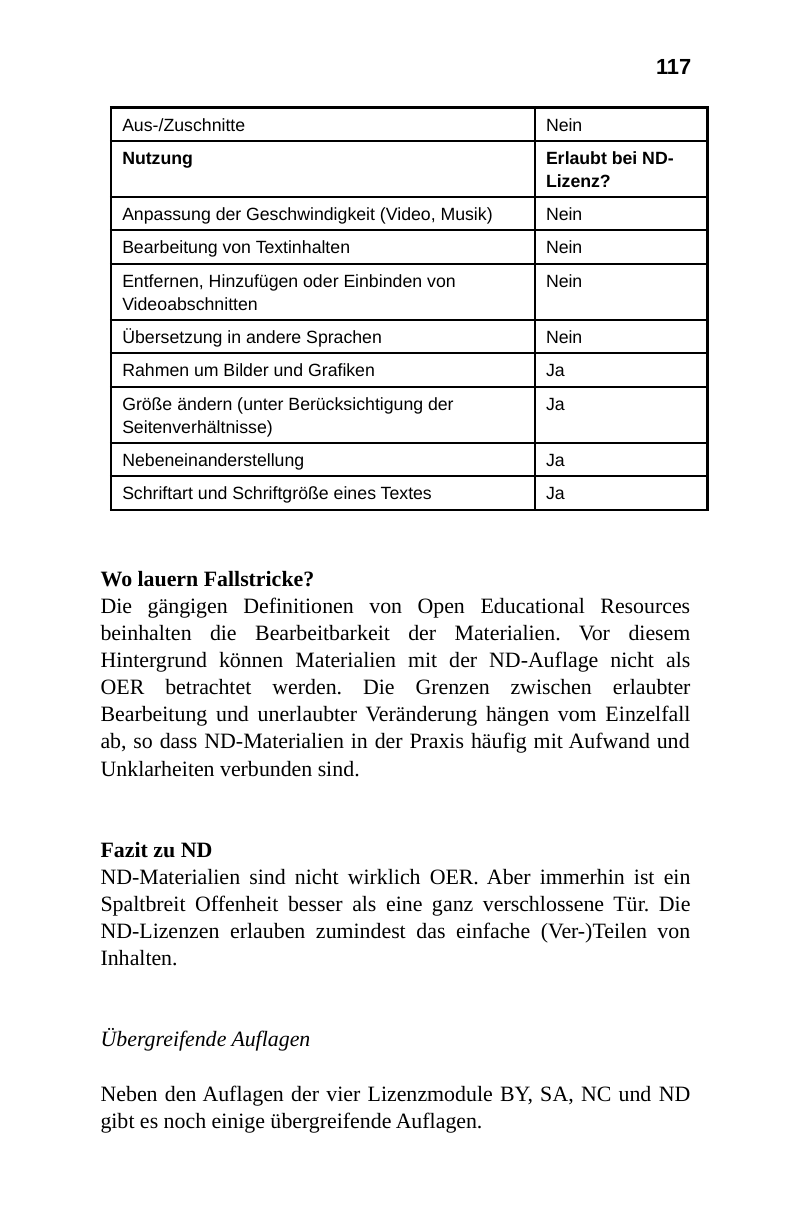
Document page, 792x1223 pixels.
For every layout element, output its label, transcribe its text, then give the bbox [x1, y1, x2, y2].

table_cell Ja [536, 354, 706, 386]
table_cell Entfernen, Hinzufügen oder Einbinden von Videoabschnitten [112, 265, 534, 319]
table_cell Anpassung der Geschwindigkeit (Video, Musik) [112, 198, 534, 229]
table_cell Nutzung [112, 142, 534, 196]
subtitle Wo lauern Fallstricke? [100, 565, 691, 592]
table_cell Bearbeitung von Textinhalten [112, 231, 534, 263]
table_cell Ja [536, 388, 706, 442]
table_cell Größe ändern (unter Berücksichtigung der Seitenverhältnisse) [112, 388, 534, 442]
text ND-Materialien sind nicht wirklich OER. Aber immerhin ist ein Spaltbreit Offenheit besser als eine ganz verschlossene Tür. Die ND-Lizenzen erlauben zumindest das einfache (Ver-)Teilen von Inhalten. [100, 863, 691, 971]
table_cell Nein [536, 321, 706, 352]
table_cell Nein [536, 198, 706, 229]
table_cell Nein [536, 265, 706, 319]
text Die gängigen Definitionen von Open Educational Resources beinhalten die Bearbeitbarkeit der Materialien. Vor diesem Hintergrund können Materialien mit der ND-Auflage nicht als OER betrachtet werden. Die Grenzen zwischen erlaubter Bearbeitung und unerlaubter Veränderung hängen vom Einzelfall ab, so dass ND-Materialien in der Praxis häufig mit Aufwand und Unklarheiten verbunden sind. [100, 592, 691, 781]
table_cell Nein [536, 231, 706, 263]
table_cell Schriftart und Schriftgröße eines Textes [112, 477, 534, 508]
subtitle Fazit zu ND [100, 836, 691, 863]
subtitle Übergreifende Auflagen [100, 1025, 691, 1052]
table_cell Erlaubt bei ND-Lizenz? [536, 142, 706, 196]
table_cell Rahmen um Bilder und Grafiken [112, 354, 534, 386]
table_cell Aus-/Zuschnitte [112, 109, 534, 140]
table_cell Nein [536, 109, 706, 140]
table_cell Übersetzung in andere Sprachen [112, 321, 534, 352]
table_cell Ja [536, 477, 706, 508]
text Neben den Auflagen der vier Lizenzmodule BY, SA, NC und ND gibt es noch einige übergreifende Auflagen. [100, 1079, 691, 1133]
table_cell Ja [536, 444, 706, 475]
table_cell Nebeneinanderstellung [112, 444, 534, 475]
